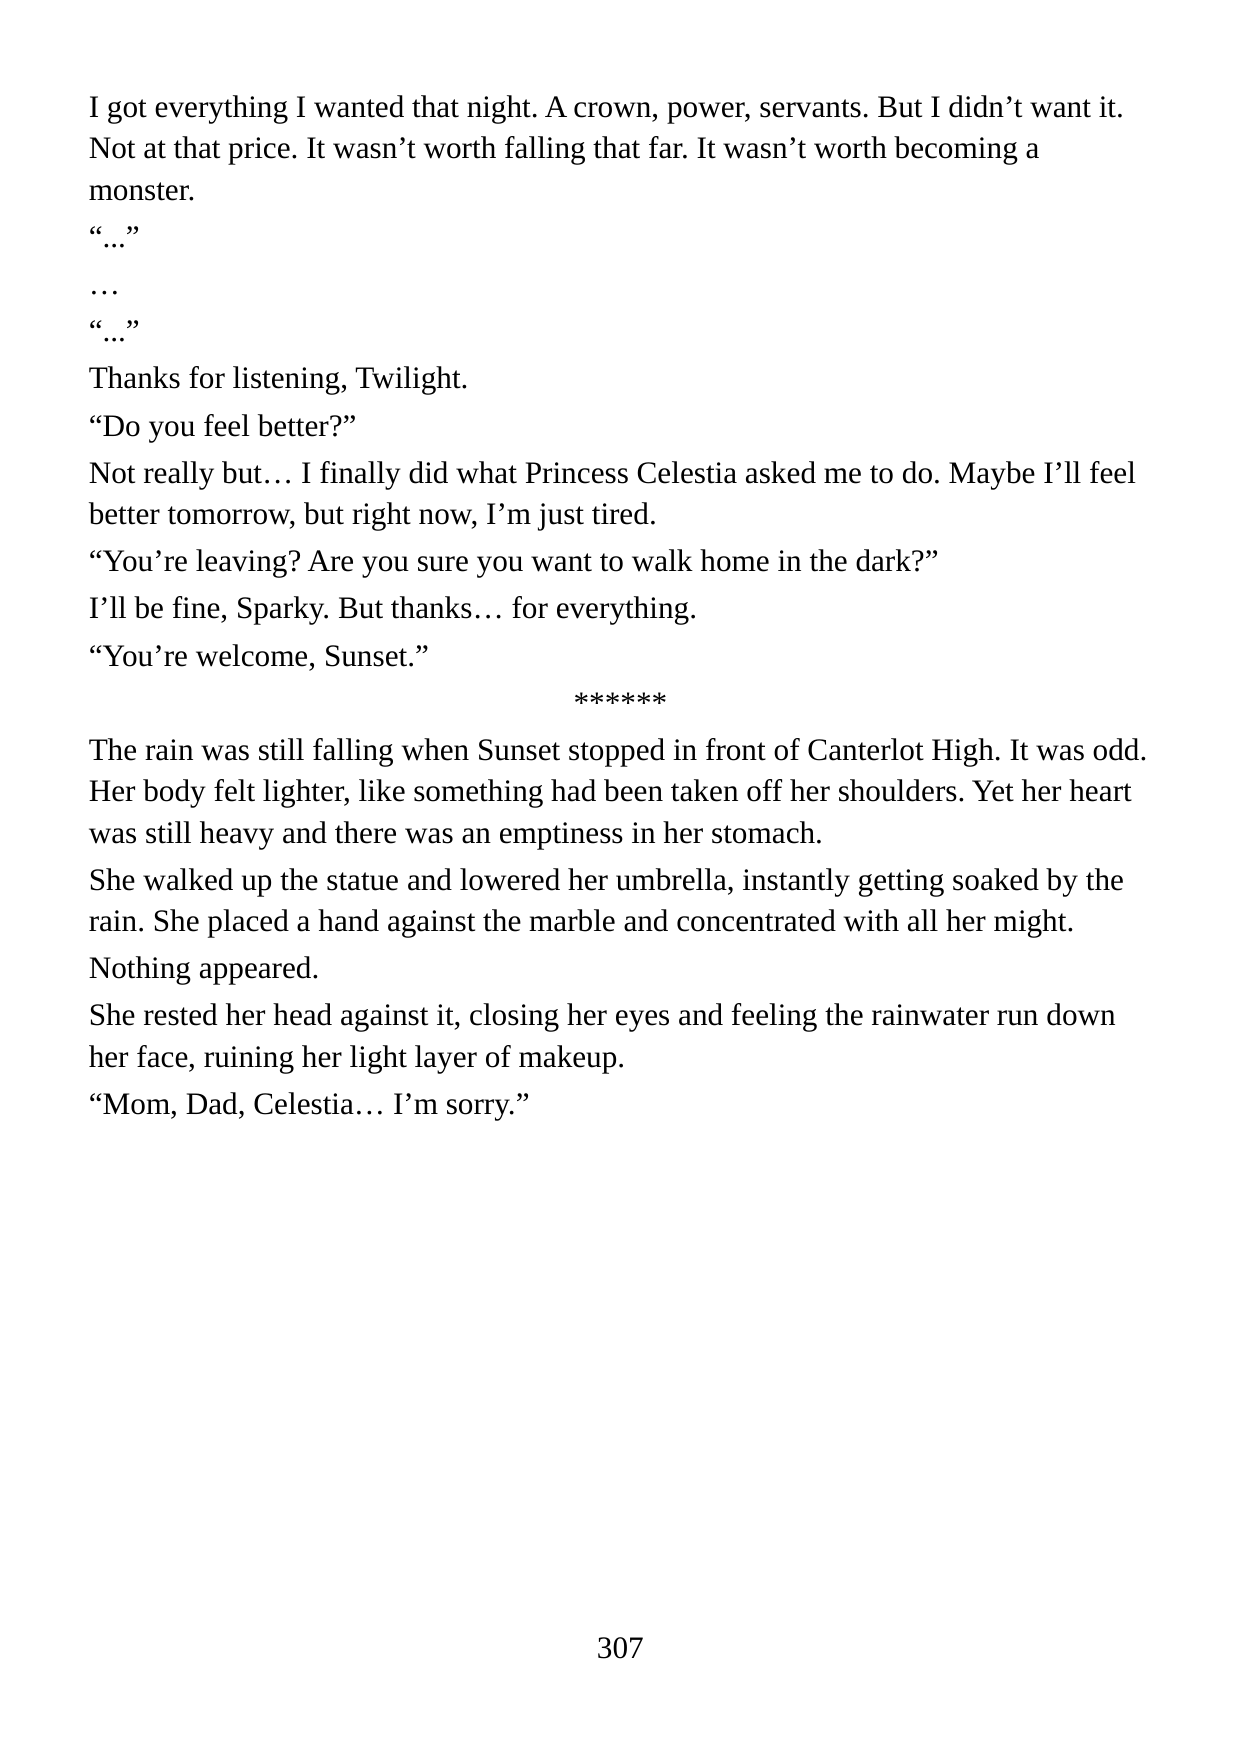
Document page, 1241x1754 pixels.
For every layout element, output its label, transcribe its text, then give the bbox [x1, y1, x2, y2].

text The rain was still falling when Sunset stopped in front of Canterlot High. It was odd. Her body felt lighter, like something had been taken off her shoulders. Yet her heart was still heavy and there was an emptiness in her stomach. [88, 731, 1152, 850]
text “You’re leaving? Are you sure you want to walk home in the dark?” [88, 543, 1152, 578]
text She rested her head against it, closing her eyes and feeling the rainwater run down her face, ruining her light layer of makeup. [88, 997, 1152, 1074]
text I got everything I wanted that night. A crown, power, servants. But I didn’t want it. Not at that price. It wasn’t worth falling that far. It wasn’t worth becoming a monster. [88, 88, 1152, 207]
text Nothing appeared. [88, 949, 1152, 985]
text “Do you feel better?” [88, 407, 1152, 443]
text I’ll be fine, Sparky. But thanks… for everything. [88, 590, 1152, 626]
text … [88, 265, 1152, 301]
text ****** [88, 684, 1152, 720]
text Not really but… I finally did what Princess Celestia asked me to do. Maybe I’ll feel better tomorrow, but right now, I’m just tired. [88, 454, 1152, 531]
text “...” [88, 218, 1152, 254]
text She walked up the statue and lowered her umbrella, instantly getting soaked by the rain. She placed a hand against the marble and concentrated with all her might. [88, 861, 1152, 938]
text “Mom, Dad, Celestia… I’m sorry.” [88, 1085, 1152, 1121]
text “...” [88, 313, 1152, 348]
text “You’re welcome, Sunset.” [88, 637, 1152, 673]
text Thanks for listening, Twilight. [88, 360, 1152, 396]
